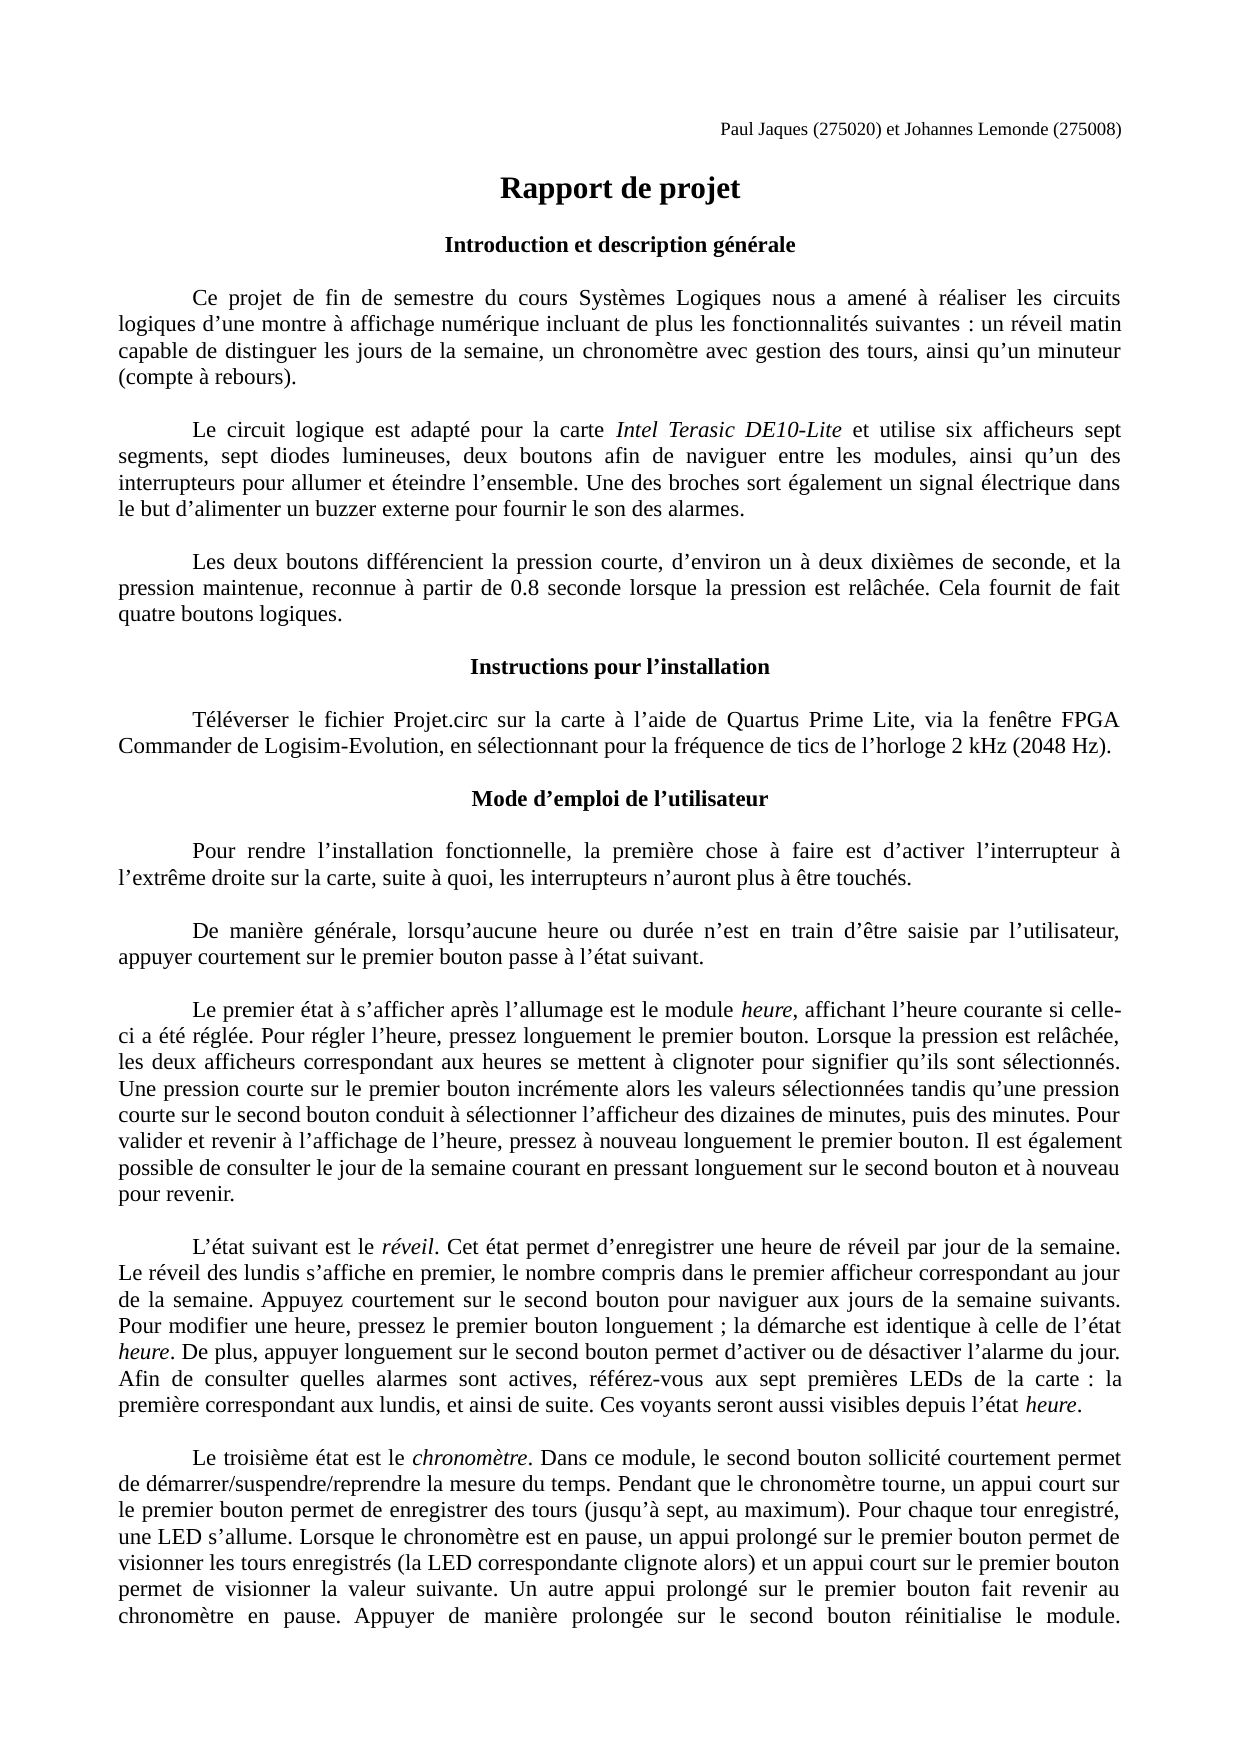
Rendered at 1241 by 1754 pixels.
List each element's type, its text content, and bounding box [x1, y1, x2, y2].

text Instructions pour l’installation [118, 653, 1122, 679]
text L’état suivant est le réveil. Cet état permet d’enregistrer une heure de réveil par jour de la semaine. Le réveil des lundis s’affiche en premier, le nombre compris dans le premier afficheur correspondant au jour de la semaine. Appuyez courtement sur le second bouton pour naviguer aux jours de la semaine suivants. Pour modifier une heure, pressez le premier bouton longuement ; la démarche est identique à celle de l’état heure. De plus, appuyer longuement sur le second bouton permet d’activer ou de désactiver l’alarme du jour. Afin de consulter quelles alarmes sont actives, référez-vous aux sept premières LEDs de la carte : la première correspondant aux lundis, et ainsi de suite. Ces voyants seront aussi visibles depuis l’état heure. [118, 1233, 1122, 1417]
text Ce projet de fin de semestre du cours Systèmes Logiques nous a amené à réaliser les circuits logiques d’une montre à affichage numérique incluant de plus les fonctionnalités suivantes : un réveil matin capable de distinguer les jours de la semaine, un chronomètre avec gestion des tours, ainsi qu’un minuteur (compte à rebours). [118, 284, 1122, 389]
text Mode d’emploi de l’utilisateur [118, 785, 1122, 811]
text De manière générale, lorsqu’aucune heure ou durée n’est en train d’être saisie par l’utilisateur, appuyer courtement sur le premier bouton passe à l’état suivant. [118, 917, 1122, 969]
text Pour rendre l’installation fonctionnelle, la première chose à faire est d’activer l’interrupteur à l’extrême droite sur la carte, suite à quoi, les interrupteurs n’auront plus à être touchés. [118, 838, 1122, 890]
text Le premier état à s’afficher après l’allumage est le module heure, affichant l’heure courante si celle-ci a été réglée. Pour régler l’heure, pressez longuement le premier bouton. Lorsque la pression est relâchée, les deux afficheurs correspondant aux heures se mettent à clignoter pour signifier qu’ils sont sélectionnés. Une pression courte sur le premier bouton incrémente alors les valeurs sélectionnées tandis qu’une pression courte sur le second bouton conduit à sélectionner l’afficheur des dizaines de minutes, puis des minutes. Pour valider et revenir à l’affichage de l’heure, pressez à nouveau longuement le premier bouton. Il est également possible de consulter le jour de la semaine courant en pressant longuement sur le second bouton et à nouveau pour revenir. [118, 996, 1122, 1207]
text Introduction et description générale [118, 231, 1122, 258]
text Les deux boutons différencient la pression courte, d’environ un à deux dixièmes de seconde, et la pression maintenue, reconnue à partir de 0.8 seconde lorsque la pression est relâchée. Cela fournit de fait quatre boutons logiques. [118, 548, 1122, 627]
text Téléverser le fichier Projet.circ sur la carte à l’aide de Quartus Prime Lite, via la fenêtre FPGA Commander de Logisim-Evolution, en sélectionnant pour la fréquence de tics de l’horloge 2 kHz (2048 Hz). [118, 706, 1122, 758]
text Le circuit logique est adapté pour la carte Intel Terasic DE10-Lite et utilise six afficheurs sept segments, sept diodes lumineuses, deux boutons afin de naviguer entre les modules, ainsi qu’un des interrupteurs pour allumer et éteindre l’ensemble. Une des broches sort également un signal électrique dans le but d’alimenter un buzzer externe pour fournir le son des alarmes. [118, 416, 1122, 521]
text Rapport de projet [118, 169, 1122, 205]
text Le troisième état est le chronomètre. Dans ce module, le second bouton sollicité courtement permet de démarrer/suspendre/reprendre la mesure du temps. Pendant que le chronomètre tourne, un appui court sur le premier bouton permet de enregistrer des tours (jusqu’à sept, au maximum). Pour chaque tour enregistré, une LED s’allume. Lorsque le chronomètre est en pause, un appui prolongé sur le premier bouton permet de visionner les tours enregistrés (la LED correspondante clignote alors) et un appui court sur le premier bouton permet de visionner la valeur suivante. Un autre appui prolongé sur le premier bouton fait revenir au chronomètre en pause. Appuyer de manière prolongée sur le second bouton réinitialise le module. [118, 1444, 1122, 1628]
